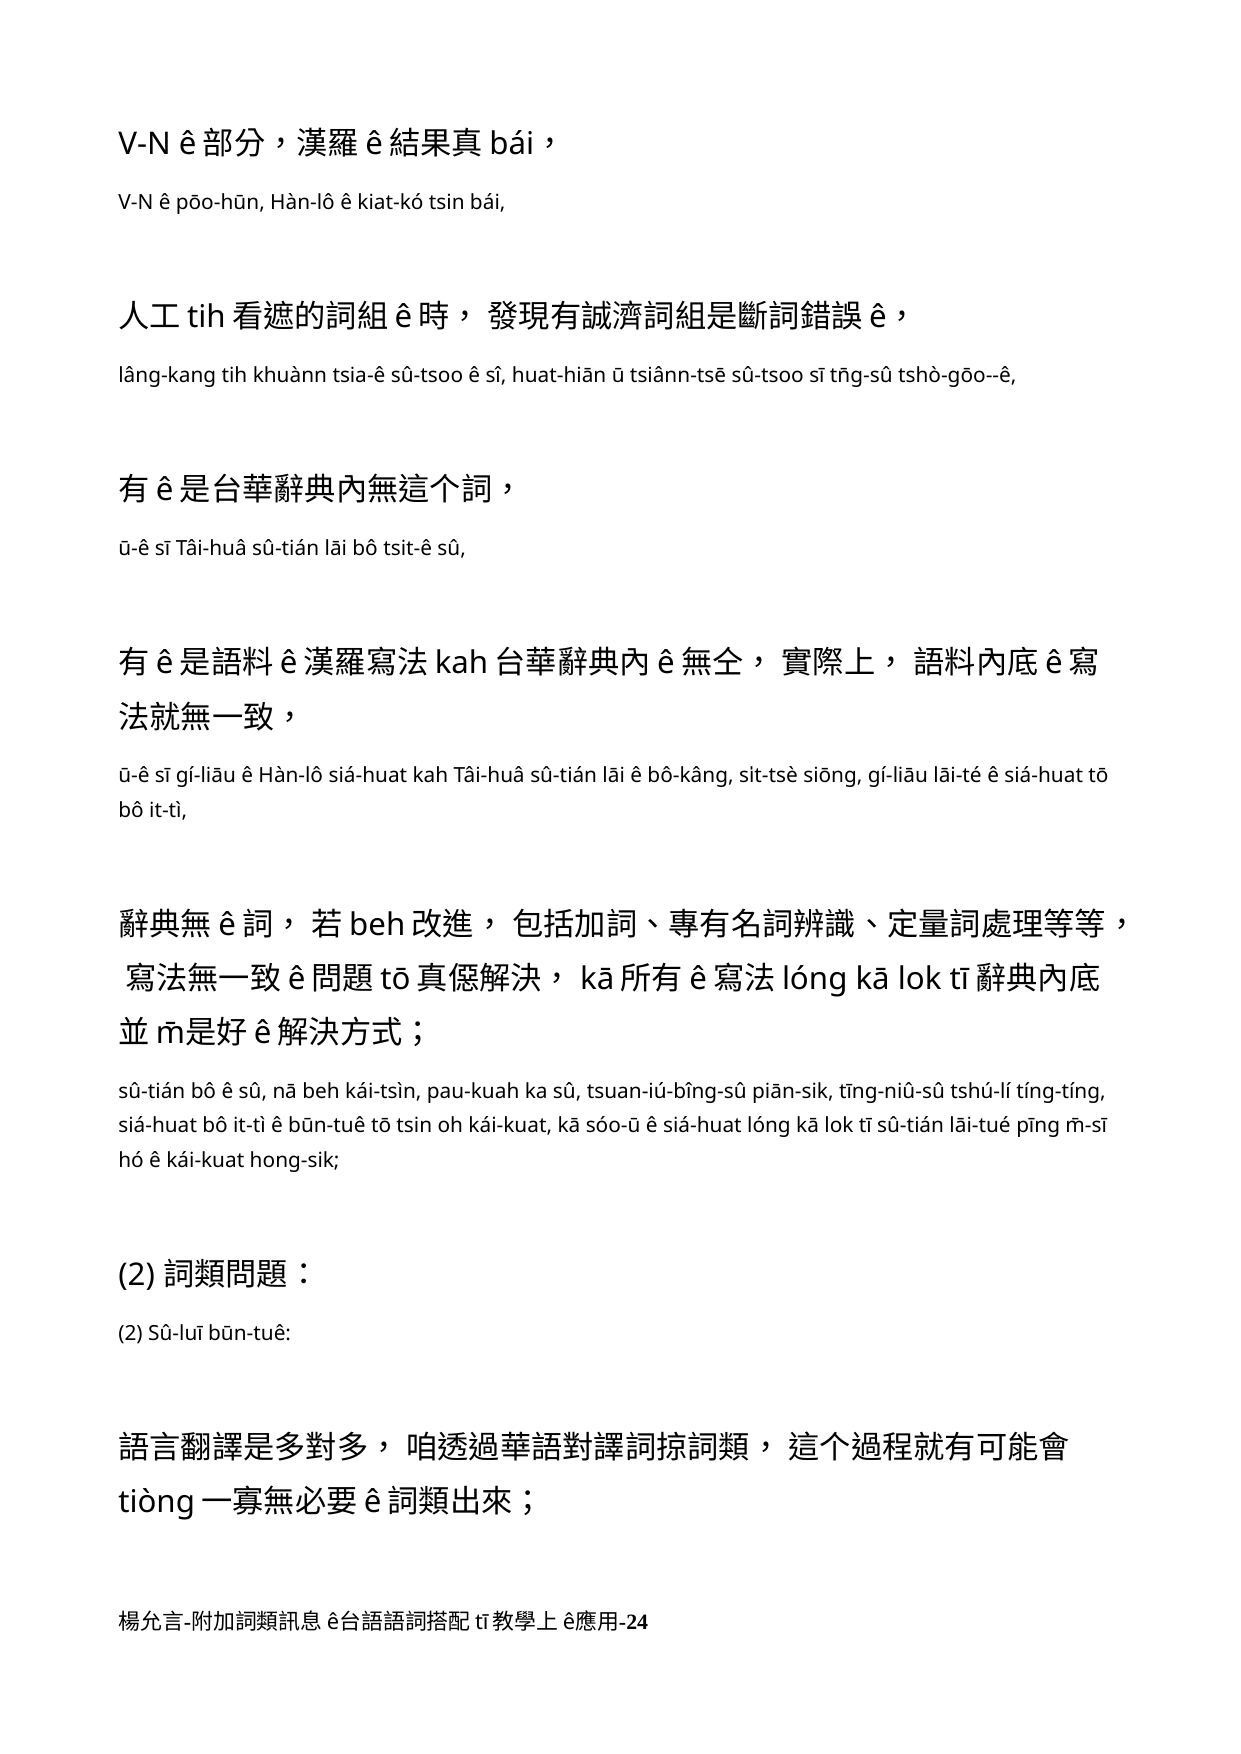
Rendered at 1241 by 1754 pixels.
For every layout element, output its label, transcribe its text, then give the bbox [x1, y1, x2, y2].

text sû-tián bô ê sû, nā beh kái-tsìn, pau-kuah ka sû, tsuan-iú-bîng-sû piān-sik, tīng-niû-sû tshú-lí tíng-tíng, siá-huat bô it-tì ê būn-tuê tō tsin oh kái-kuat, kā sóo-ū ê siá-huat lóng kā lok tī sû-tián lāi-tué pīng m̄-sī hó ê kái-kuat hong-sik; [118, 1077, 1122, 1173]
text V-N ê pōo-hūn, Hàn-lô ê kiat-kó tsin bái, [118, 187, 1122, 216]
text ū-ê sī gí-liāu ê Hàn-lô siá-huat kah Tâi-huâ sû-tián lāi ê bô-kâng, si̍t-tsè siōng, gí-liāu lāi-té ê siá-huat tō bô it-tì, [118, 761, 1122, 823]
text 人工tih看遮的詞組ê時， 發現有誠濟詞組是斷詞錯誤ê， [118, 291, 1122, 337]
text lâng-kang tih khuànn tsia-ê sû-tsoo ê sî, huat-hiān ū tsiânn-tsē sû-tsoo sī tn̄g-sû tshò-gōo--ê, [118, 360, 1122, 389]
text (2) Sû-luī būn-tuê: [118, 1318, 1122, 1346]
text V-N ê部分，漢羅ê結果真bái， [118, 118, 1122, 163]
text (2) 詞類問題： [118, 1249, 1122, 1294]
text 語言翻譯是多對多， 咱透過華語對譯詞掠詞類， 這个過程就有可能會tiòng一寡無必要ê詞類出來； [118, 1422, 1122, 1521]
text ū-ê sī Tâi-huâ sû-tián lāi bô tsit-ê sû, [118, 533, 1122, 562]
text 有ê是台華辭典內無這个詞， [118, 464, 1122, 510]
text 辭典無ê詞， 若beh改進， 包括加詞、專有名詞辨識、定量詞處理等等， 寫法無一致ê問題tō真僫解決， kā所有ê寫法lóng kā lok tī辭典內底 並m̄是好ê解決方式； [118, 899, 1122, 1053]
text 有ê是語料ê漢羅寫法kah台華辭典內ê無仝， 實際上， 語料內底ê寫法就無一致， [118, 637, 1122, 737]
